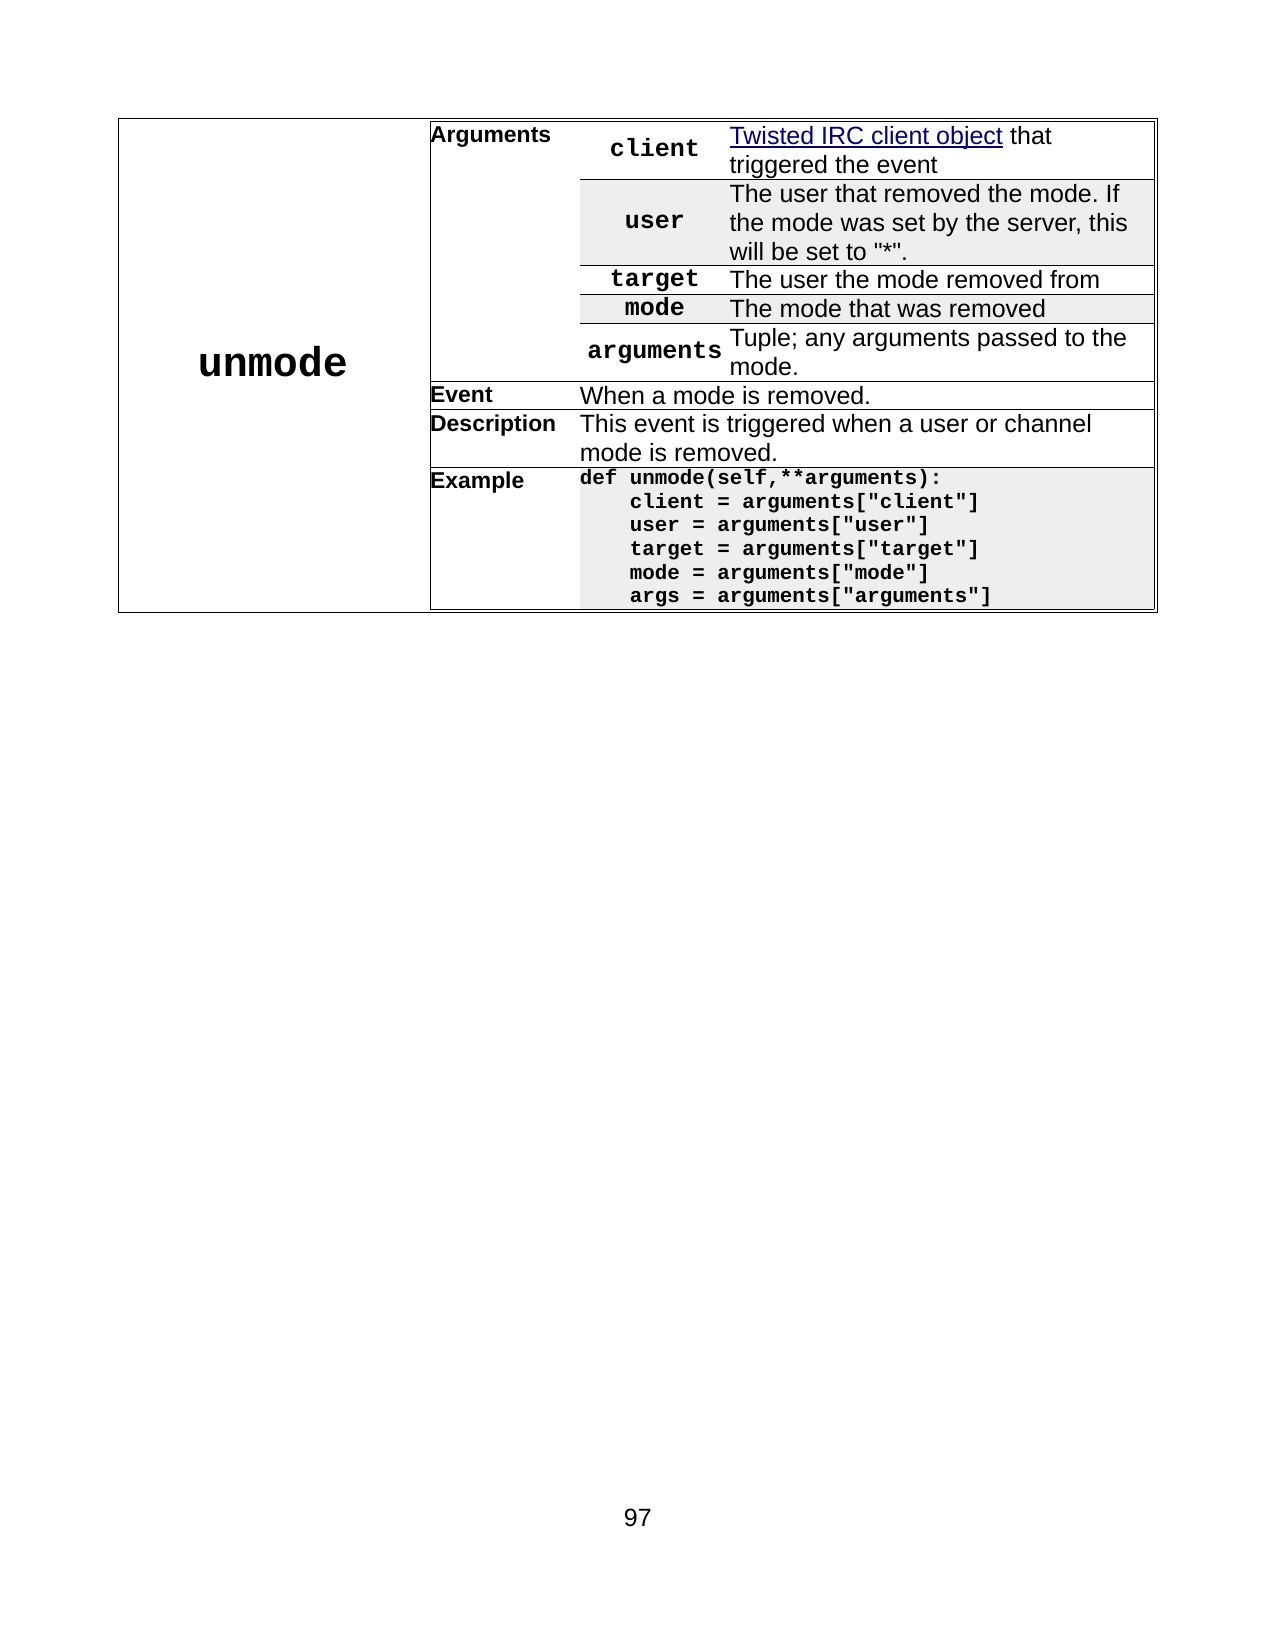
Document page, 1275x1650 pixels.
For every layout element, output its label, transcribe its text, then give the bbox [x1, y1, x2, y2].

table_cell When a mode is removed. [580, 382, 1154, 409]
table_cell target [580, 266, 729, 294]
table_cell Example [431, 468, 579, 609]
table_cell mode [580, 295, 729, 323]
table_cell This event is triggered when a user or channel mode is removed. [580, 410, 1154, 467]
table_cell Description [431, 410, 579, 467]
table_cell arguments [580, 324, 729, 381]
table_header client [580, 122, 729, 179]
table_cell Event [431, 382, 579, 409]
table_header unmode [119, 119, 427, 612]
table_cell The mode that was removed [729, 295, 1154, 323]
table_cell The user the mode removed from [729, 266, 1154, 294]
table_header [427, 119, 1157, 612]
table_header Arguments [431, 122, 579, 381]
table_cell The user that removed the mode. If the mode was set by the server, this will be set to "*". [729, 180, 1154, 265]
table_cell user [580, 180, 729, 265]
table_cell def unmode(self,**arguments): client = arguments["client"] user = arguments["user"] target = arguments["target"] mode = arguments["mode"] args = arguments["arguments"] [580, 468, 1154, 609]
table_cell Tuple; any arguments passed to the mode. [729, 324, 1154, 381]
table_header Twisted IRC client object that triggered the event [729, 122, 1154, 179]
